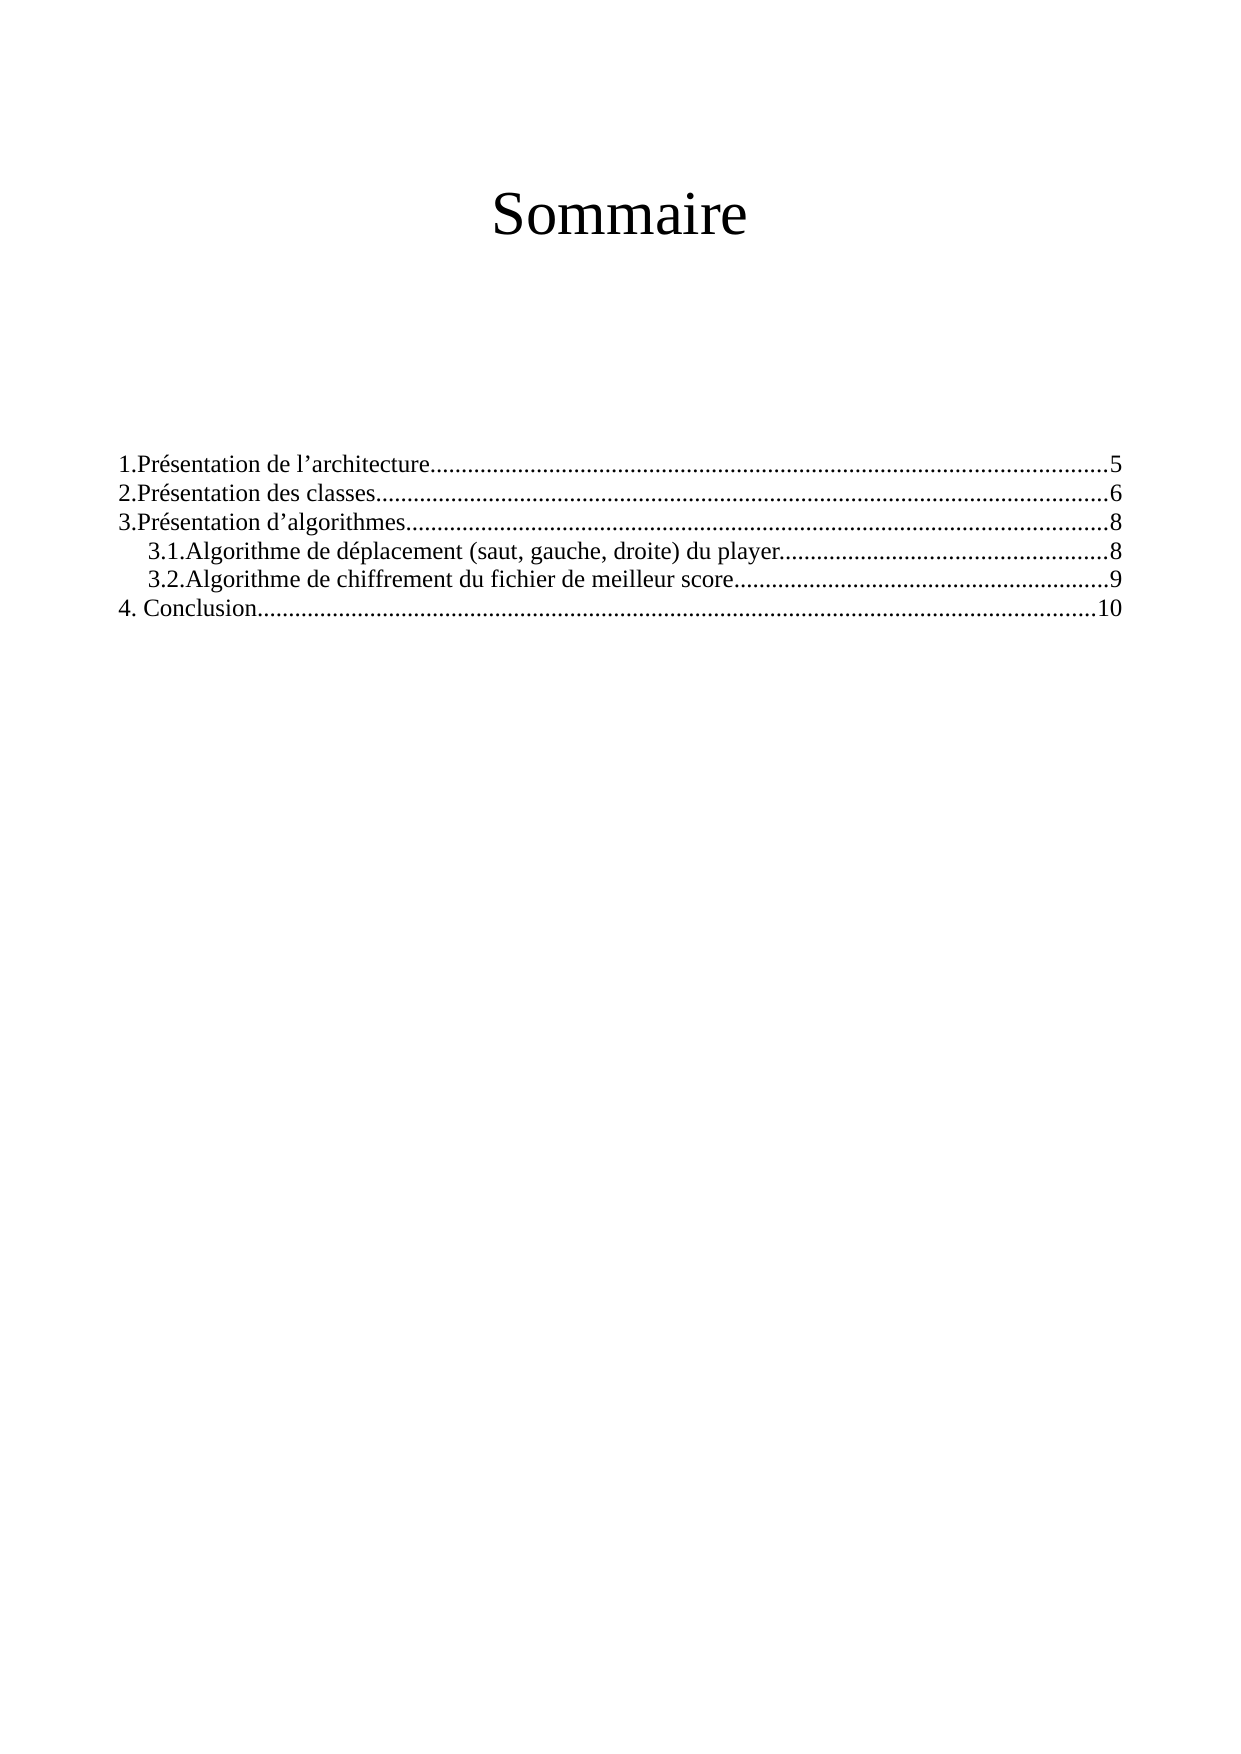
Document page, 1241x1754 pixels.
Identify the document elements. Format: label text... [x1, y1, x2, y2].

text 3.Présentation d’algorithmes 8 [118, 507, 1122, 536]
text 1.Présentation de l’architecture 5 [118, 449, 1122, 478]
text 3.1.Algorithme de déplacement (saut, gauche, droite) du player. 8 [148, 536, 1122, 564]
text 3.2.Algorithme de chiffrement du fichier de meilleur score 9 [148, 564, 1122, 593]
text 2.Présentation des classes 6 [118, 478, 1122, 507]
text Sommaire [118, 176, 1122, 248]
text 4. Conclusion 10 [118, 593, 1122, 622]
